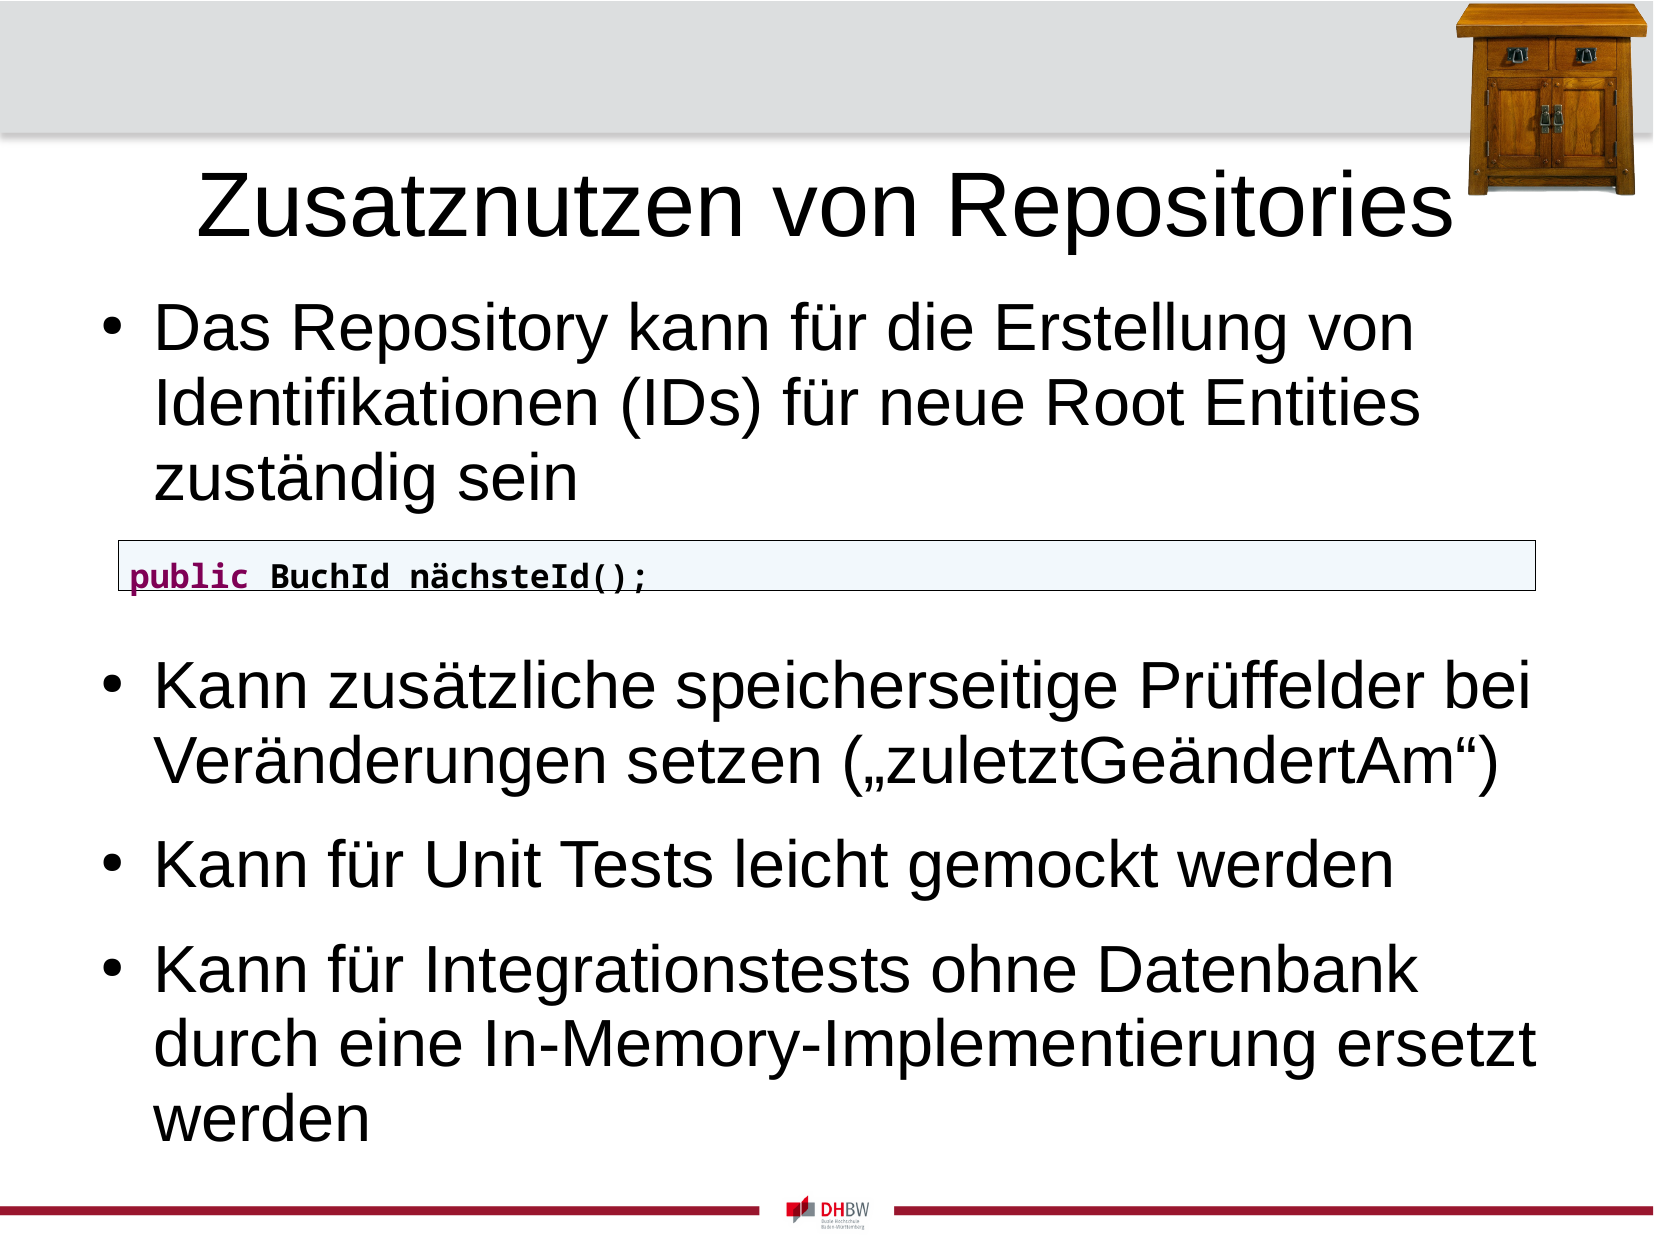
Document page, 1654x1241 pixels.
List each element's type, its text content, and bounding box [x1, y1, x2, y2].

text_box public BuchId nächsteId(); [118, 540, 1536, 591]
title Zusatznutzen von Repositories [82, 147, 1571, 257]
picture [0, 0, 1654, 1237]
list Das Repository kann für die Erstellung von Identifikationen (IDs) für neue Root Entities zuständig sein Kann zusätzliche speicherseitige Prüffelder bei Veränderungen setzen („zuletztGeändertAm“) Kann für Unit Tests leicht gemockt werden Kann für Integrationstests ohne Datenbank durch eine In-Memory-Implementierung ersetzt werden [82, 290, 1571, 1157]
